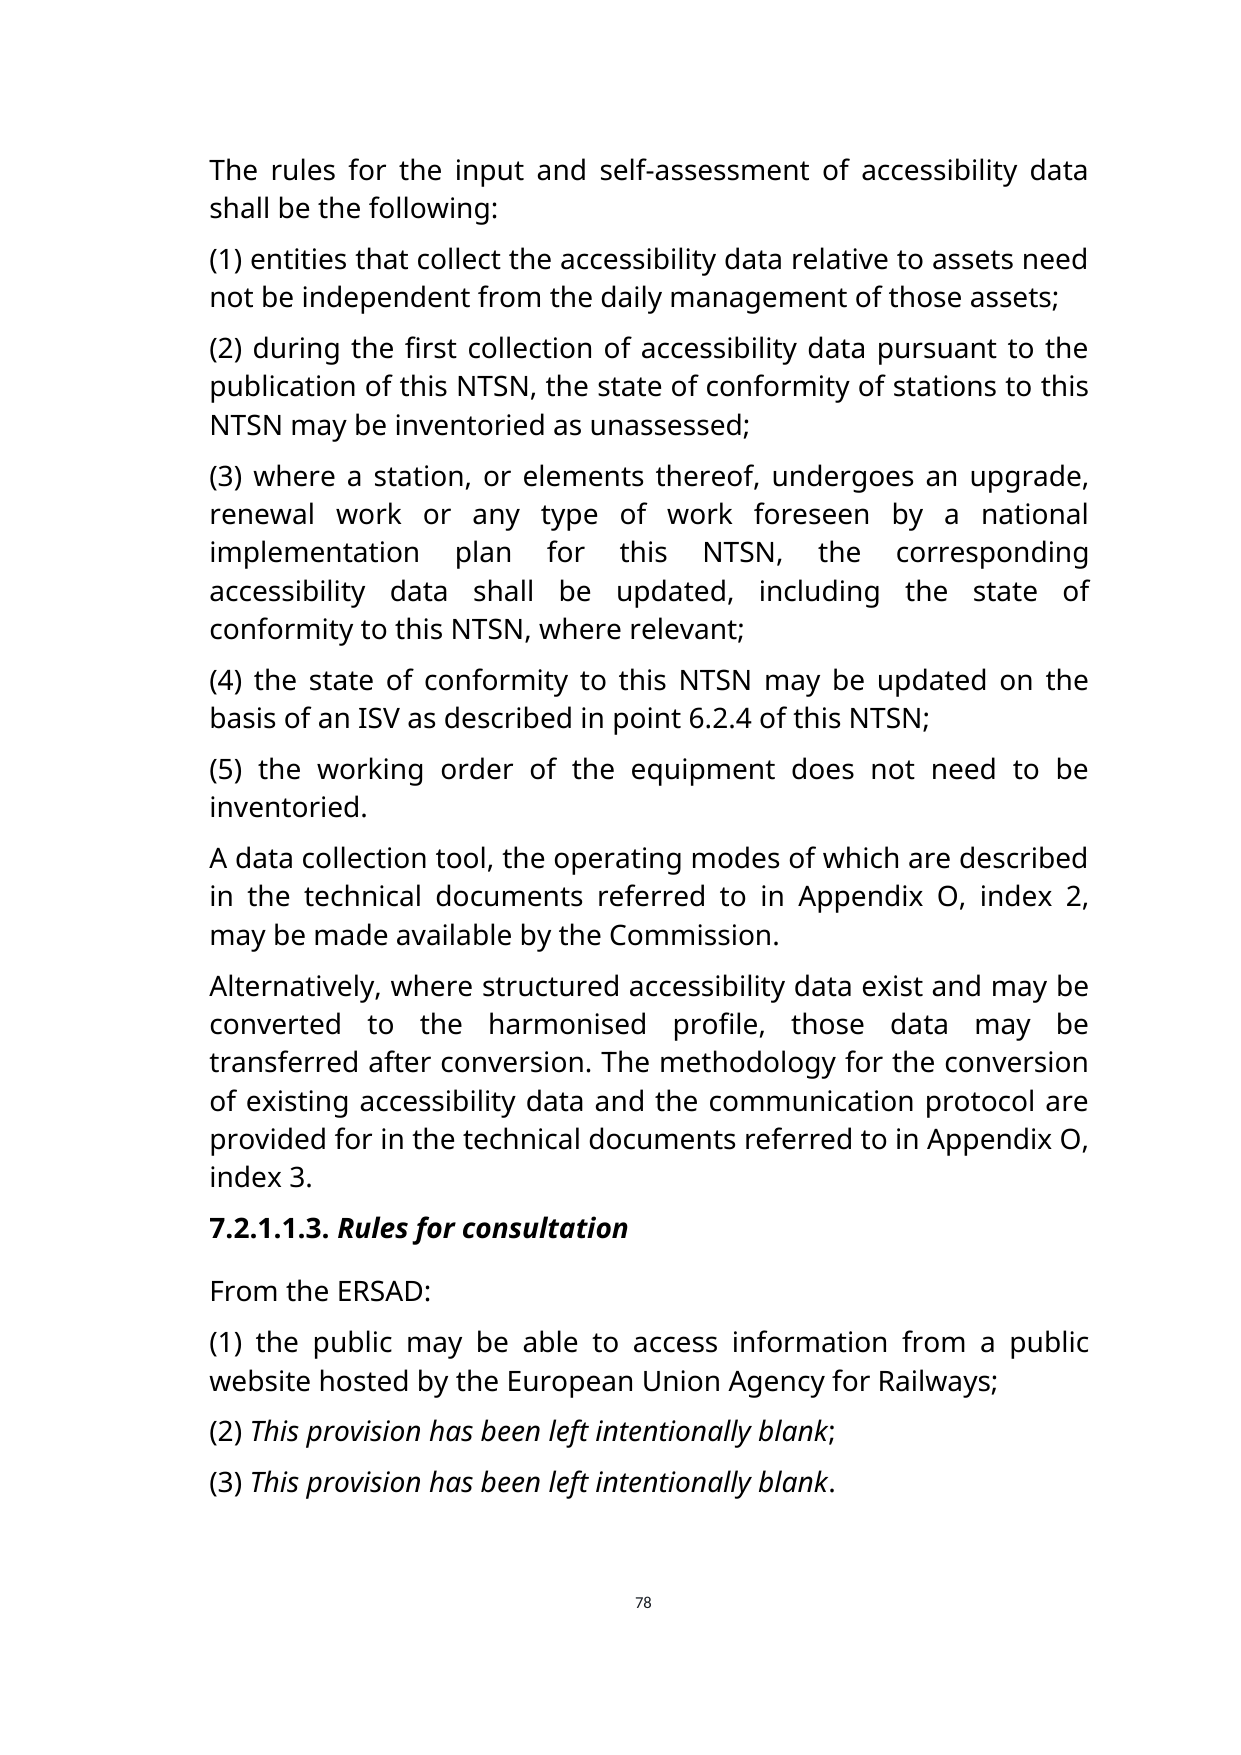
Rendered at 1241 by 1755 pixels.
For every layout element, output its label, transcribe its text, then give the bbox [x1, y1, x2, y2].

text (3) where a station, or elements thereof, undergoes an upgrade, renewal work or any type of work foreseen by a national implementation plan for this NTSN, the corresponding accessibility data shall be updated, including the state of conformity to this NTSN, where relevant; [209, 456, 1090, 647]
text The rules for the input and self-assessment of accessibility data shall be the following: [209, 150, 1090, 227]
text (2) during the first collection of accessibility data pursuant to the publication of this NTSN, the state of conformity of stations to this NTSN may be inventoried as unassessed; [209, 328, 1090, 443]
text (2) This provision has been left intentionally blank; [209, 1412, 1090, 1450]
text (1) the public may be able to access information from a public website hosted by the European Union Agency for Railways; [209, 1322, 1090, 1399]
text 7.2.1.1.3. Rules for consultation [209, 1208, 1090, 1247]
text (3) This provision has been left intentionally blank. [209, 1462, 1090, 1501]
text (1) entities that collect the accessibility data relative to assets need not be independent from the daily management of those assets; [209, 239, 1090, 316]
text (5) the working order of the equipment does not need to be inventoried. [209, 749, 1090, 826]
text From the ERSAD: [209, 1272, 1090, 1310]
text Alternatively, where structured accessibility data exist and may be converted to the harmonised profile, those data may be transferred after conversion. The methodology for the conversion of existing accessibility data and the communication protocol are provided for in the technical documents referred to in Appendix O, index 3. [209, 966, 1090, 1196]
text (4) the state of conformity to this NTSN may be updated on the basis of an ISV as described in point 6.2.4 of this NTSN; [209, 660, 1090, 737]
text A data collection tool, the operating modes of which are described in the technical documents referred to in Appendix O, index 2, may be made available by the Commission. [209, 838, 1090, 953]
